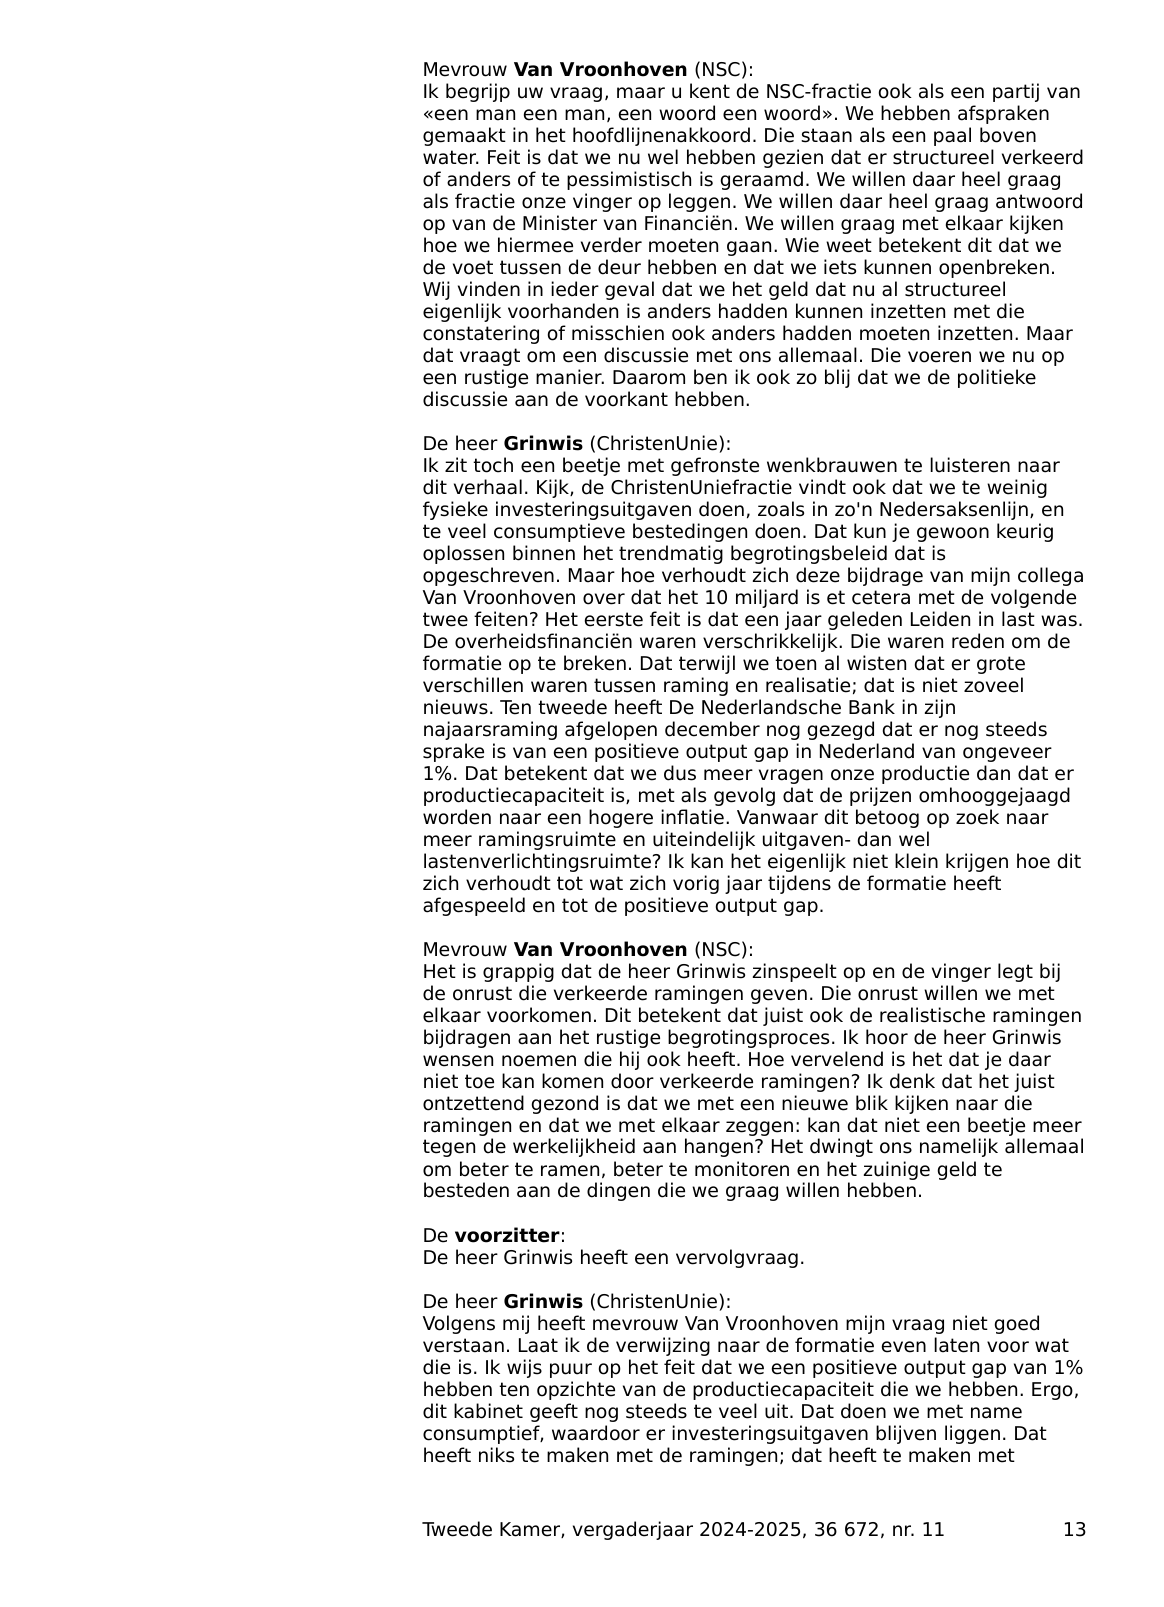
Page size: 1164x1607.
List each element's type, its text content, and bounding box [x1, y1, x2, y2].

text Het is grappig dat de heer Grinwis zinspeelt op en de vinger legt bij de onrust die verkeerde ramingen geven. Die onrust willen we met elkaar voorkomen. Dit betekent dat juist ook de realistische ramingen bijdragen aan het rustige begrotingsproces. Ik hoor de heer Grinwis wensen noemen die hij ook heeft. Hoe vervelend is het dat je daar niet toe kan komen door verkeerde ramingen? Ik denk dat het juist ontzettend gezond is dat we met een nieuwe blik kijken naar die ramingen en dat we met elkaar zeggen: kan dat niet een beetje meer tegen de werkelijkheid aan hangen? Het dwingt ons namelijk allemaal om beter te ramen, beter te monitoren en het zuinige geld te besteden aan de dingen die we graag willen hebben. [422, 961, 1087, 1202]
text De voorzitter: [422, 1224, 1087, 1247]
text De heer Grinwis (ChristenUnie): [422, 1291, 1087, 1313]
text De heer Grinwis (ChristenUnie): [422, 433, 1087, 455]
text De heer Grinwis heeft een vervolgvraag. [422, 1247, 1087, 1268]
text Volgens mij heeft mevrouw Van Vroonhoven mijn vraag niet goed verstaan. Laat ik de verwijzing naar de formatie even laten voor wat die is. Ik wijs puur op het feit dat we een positieve output gap van 1% hebben ten opzichte van de productiecapaciteit die we hebben. Ergo, dit kabinet geeft nog steeds te veel uit. Dat doen we met name consumptief, waardoor er investeringsuitgaven blijven liggen. Dat heeft niks te maken met de ramingen; dat heeft te maken met [422, 1313, 1087, 1467]
text Ik begrijp uw vraag, maar u kent de NSC-fractie ook als een partij van «een man een man, een woord een woord». We hebben afspraken gemaakt in het hoofdlijnenakkoord. Die staan als een paal boven water. Feit is dat we nu wel hebben gezien dat er structureel verkeerd of anders of te pessimistisch is geraamd. We willen daar heel graag als fractie onze vinger op leggen. We willen daar heel graag antwoord op van de Minister van Financiën. We willen graag met elkaar kijken hoe we hiermee verder moeten gaan. Wie weet betekent dit dat we de voet tussen de deur hebben en dat we iets kunnen openbreken. Wij vinden in ieder geval dat we het geld dat nu al structureel eigenlijk voorhanden is anders hadden kunnen inzetten met die constatering of misschien ook anders hadden moeten inzetten. Maar dat vraagt om een discussie met ons allemaal. Die voeren we nu op een rustige manier. Daarom ben ik ook zo blij dat we de politieke discussie aan de voorkant hebben. [422, 81, 1087, 411]
text Ik zit toch een beetje met gefronste wenkbrauwen te luisteren naar dit verhaal. Kijk, de ChristenUniefractie vindt ook dat we te weinig fysieke investeringsuitgaven doen, zoals in zo'n Nedersaksenlijn, en te veel consumptieve bestedingen doen. Dat kun je gewoon keurig oplossen binnen het trendmatig begrotingsbeleid dat is opgeschreven. Maar hoe verhoudt zich deze bijdrage van mijn collega Van Vroonhoven over dat het 10 miljard is et cetera met de volgende twee feiten? Het eerste feit is dat een jaar geleden Leiden in last was. De overheidsfinanciën waren verschrikkelijk. Die waren reden om de formatie op te breken. Dat terwijl we toen al wisten dat er grote verschillen waren tussen raming en realisatie; dat is niet zoveel nieuws. Ten tweede heeft De Nederlandsche Bank in zijn najaarsraming afgelopen december nog gezegd dat er nog steeds sprake is van een positieve output gap in Nederland van ongeveer 1%. Dat betekent dat we dus meer vragen onze productie dan dat er productiecapaciteit is, met als gevolg dat de prijzen omhooggejaagd worden naar een hogere inflatie. Vanwaar dit betoog op zoek naar meer ramingsruimte en uiteindelijk uitgaven- dan wel lastenverlichtingsruimte? Ik kan het eigenlijk niet klein krijgen hoe dit zich verhoudt tot wat zich vorig jaar tijdens de formatie heeft afgespeeld en tot de positieve output gap. [422, 455, 1087, 916]
text Mevrouw Van Vroonhoven (NSC): [422, 939, 1087, 961]
text Mevrouw Van Vroonhoven (NSC): [422, 59, 1087, 81]
